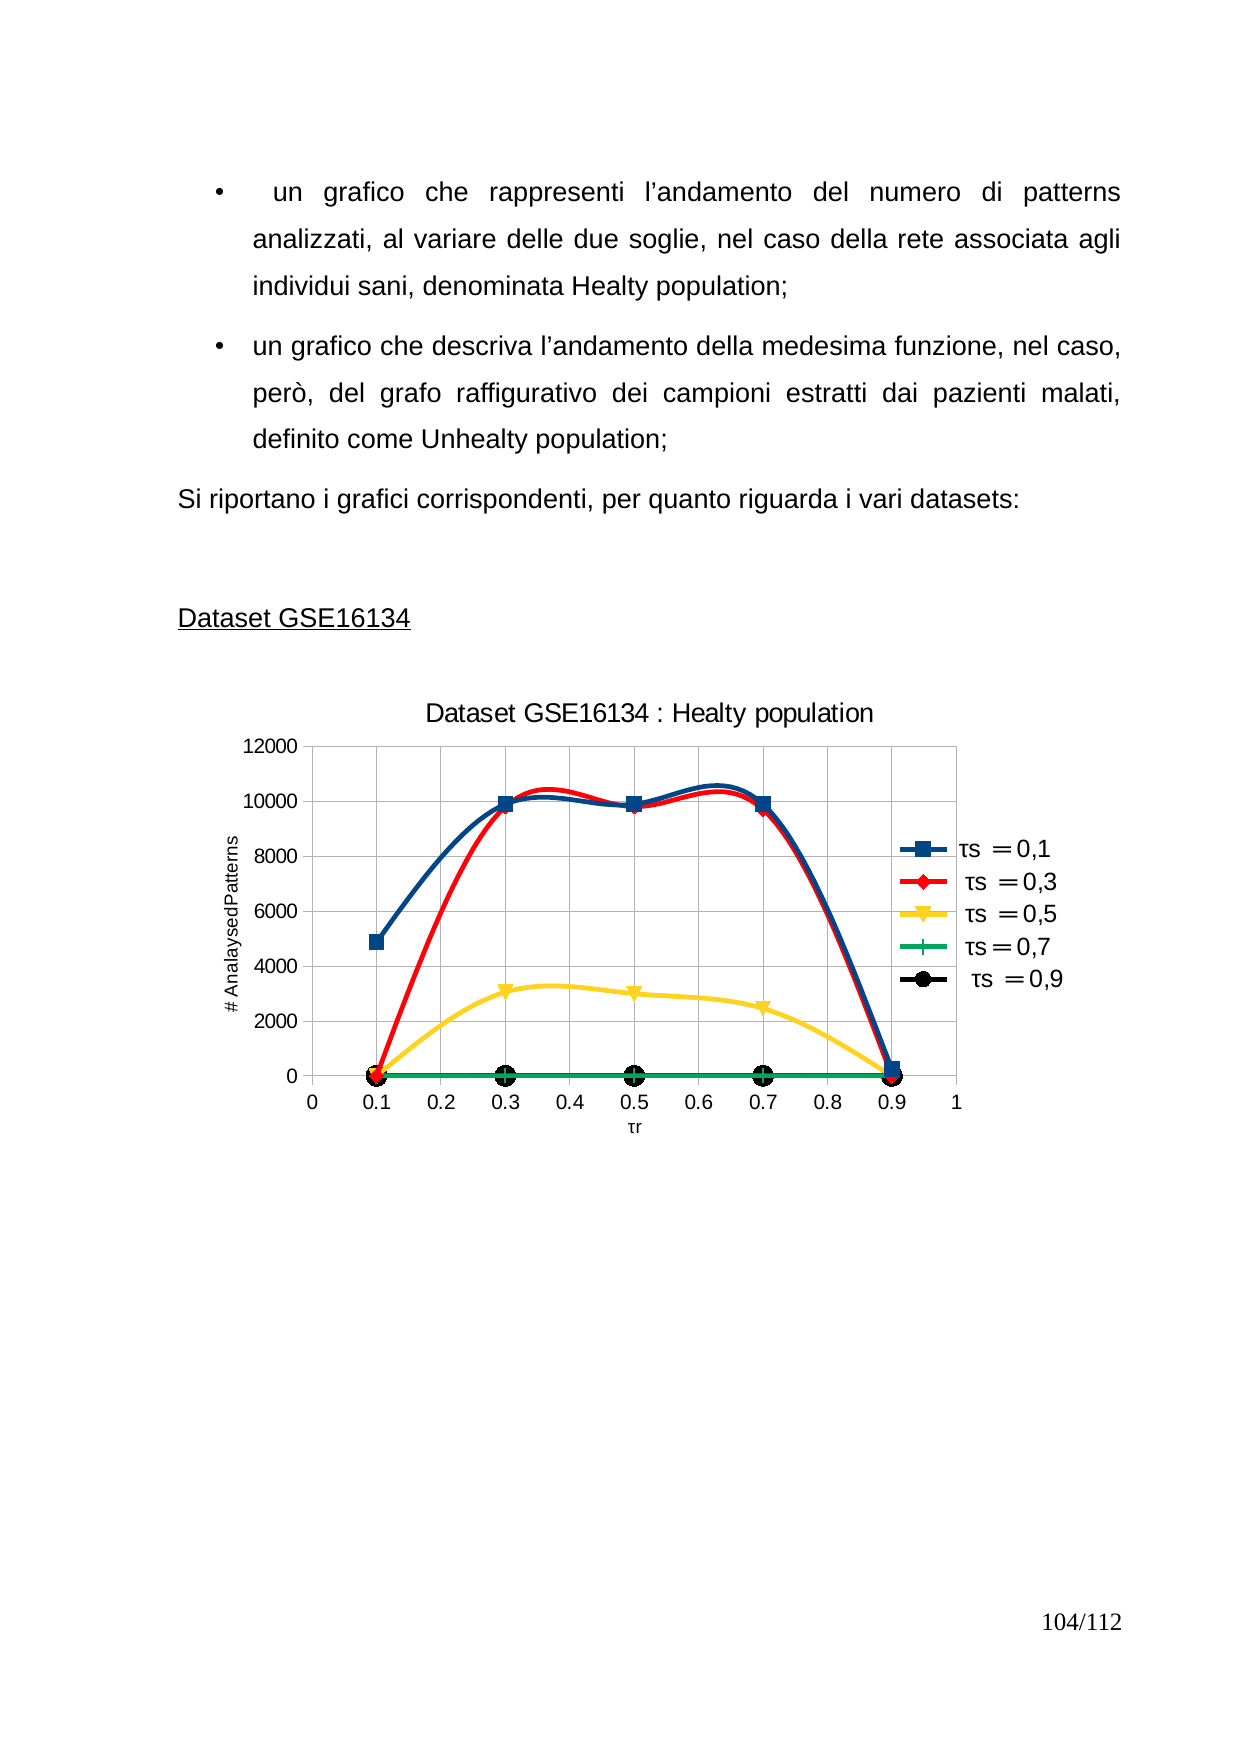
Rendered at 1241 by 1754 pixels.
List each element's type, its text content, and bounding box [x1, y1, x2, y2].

text Si riportano i grafici corrispondenti, per quanto riguarda i vari datasets: [177, 483, 1122, 514]
list un grafico che rappresenti l’andamento del numero di patterns analizzati, al variare delle due soglie, nel caso della rete associata agli individui sani, denominata Healty population; [215, 176, 1122, 301]
list un grafico che descriva l’andamento della medesima funzione, nel caso, però, del grafo raffigurativo dei campioni estratti dai pazienti malati, definito come Unhealty population; [215, 329, 1122, 455]
text Dataset GSE16134 [177, 602, 1122, 633]
